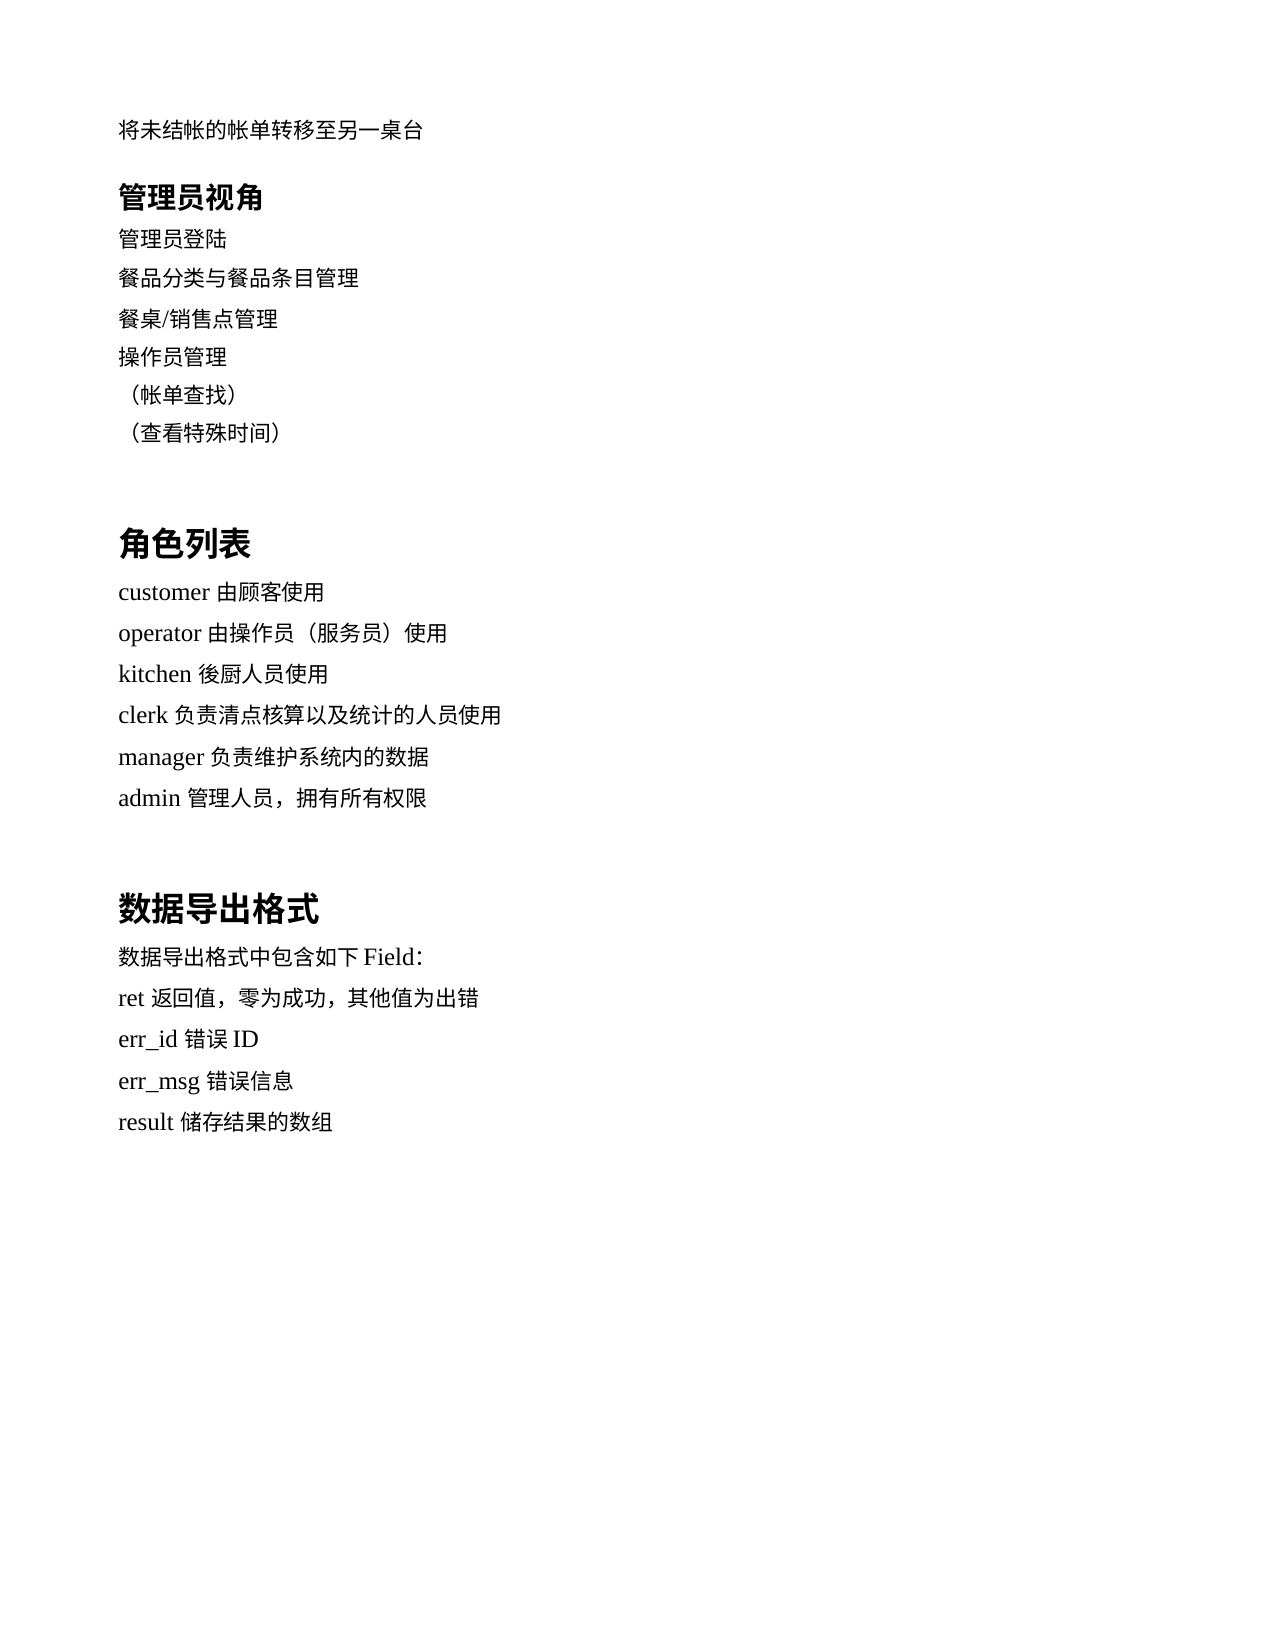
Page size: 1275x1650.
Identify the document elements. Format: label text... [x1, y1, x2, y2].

text clerk 负责清点核算以及统计的人员使用 [118, 701, 1157, 729]
text admin 管理人员，拥有所有权限 [118, 783, 1157, 812]
text （帐单查找） [118, 383, 1157, 408]
text （查看特殊时间） [118, 421, 1157, 446]
subtitle 角色列表 [118, 525, 1157, 564]
text 餐品分类与餐品条目管理 [118, 266, 1157, 291]
text err_msg 错误信息 [118, 1066, 1157, 1094]
text 将未结帐的帐单转移至另一桌台 [118, 118, 1157, 144]
text ret 返回值，零为成功，其他值为出错 [118, 983, 1157, 1012]
text operator 由操作员（服务员）使用 [118, 618, 1157, 647]
text 操作员管理 [118, 345, 1157, 370]
subtitle 数据导出格式 [118, 891, 1157, 929]
text kitchen 後厨人员使用 [118, 659, 1157, 688]
subtitle 管理员视角 [118, 181, 1157, 215]
text err_id 错误ID [118, 1024, 1157, 1053]
text result 储存结果的数组 [118, 1107, 1157, 1136]
text manager 负责维护系统内的数据 [118, 742, 1157, 771]
text customer 由顾客使用 [118, 577, 1157, 606]
text 数据导出格式中包含如下Field： [118, 942, 1157, 971]
text 管理员登陆 [118, 228, 1157, 253]
text 餐桌/销售点管理 [118, 304, 1157, 332]
